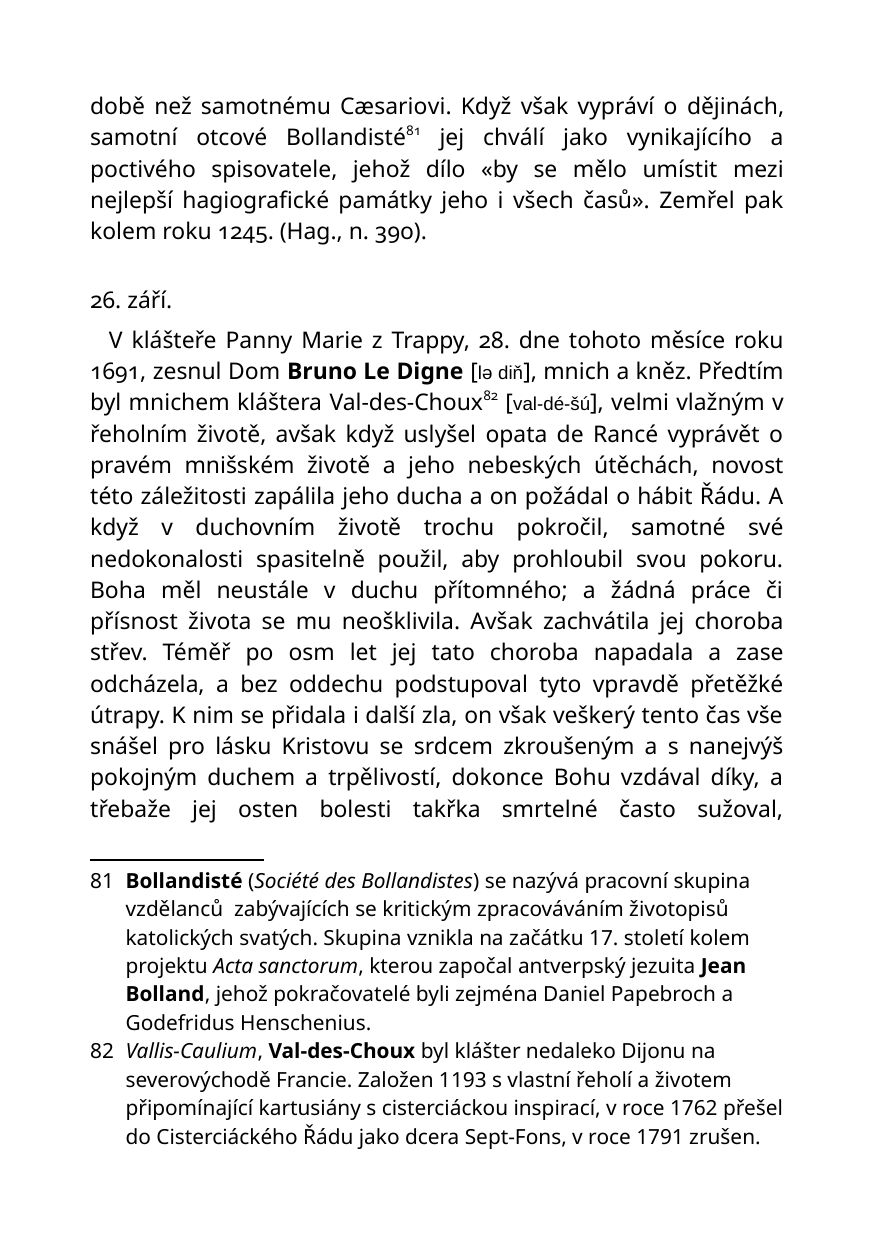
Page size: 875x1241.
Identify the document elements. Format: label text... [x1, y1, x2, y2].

text 26. září. [90, 283, 784, 315]
text V klášteře Panny Marie z Trappy, 28. dne tohoto měsíce roku 1691, zesnul Dom Bruno Le Digne [lə diň], mnich a kněz. Předtím byl mnichem kláštera Val-des-Choux [val-dé-šú], velmi vlažným v řeholním životě, avšak když uslyšel opata de Rancé vyprávět o pravém mnišském životě a jeho nebeských útěchách, novost této záležitosti zapálila jeho ducha a on požádal o hábit Řádu. A když v duchovním životě trochu pokročil, samotné své nedokonalosti spasitelně použil, aby prohloubil svou pokoru. Boha měl neustále v duchu přítomného; a žádná práce či přísnost života se mu neošklivila. Avšak zachvátila jej choroba střev. Téměř po osm let jej tato choroba napadala a zase odcházela, a bez oddechu podstupoval tyto vpravdě přetěžké útrapy. K nim se přidala i další zla, on však veškerý tento čas vše snášel pro lásku Kristovu se srdcem zkroušeným a s nanejvýš pokojným duchem a trpělivostí, dokonce Bohu vzdával díky, a třebaže jej osten bolesti takřka smrtelné často sužoval, [90, 324, 784, 824]
text době než samotnému Cæsariovi. Když však vypráví o dějinách, samotní otcové Bollandisté jej chválí jako vynikajícího a poctivého spisovatele, jehož dílo «by se mělo umístit mezi nejlepší hagiografické památky jeho i všech časů». Zemřel pak kolem roku 1245. (Hag., n. 39o). [90, 90, 784, 246]
text Bollandisté (Société des Bollandistes) se nazývá pracovní skupina vzdělanců zabývajících se kritickým zpracováváním životopisů katolických svatých. Skupina vznikla na začátku 17. století kolem projektu Acta sanctorum, kterou započal antverpský jezuita Jean Bolland, jehož pokračovatelé byli zejména Daniel Papebroch a Godefridus Henschenius. [90, 866, 784, 1036]
text Vallis-Caulium, Val-des-Choux byl klášter nedaleko Dijonu na severovýchodě Francie. Založen 1193 s vlastní řeholí a životem připomínající kartusiány s cisterciáckou inspirací, v roce 1762 přešel do Cisterciáckého Řádu jako dcera Sept-Fons, v roce 1791 zrušen. [90, 1036, 784, 1150]
